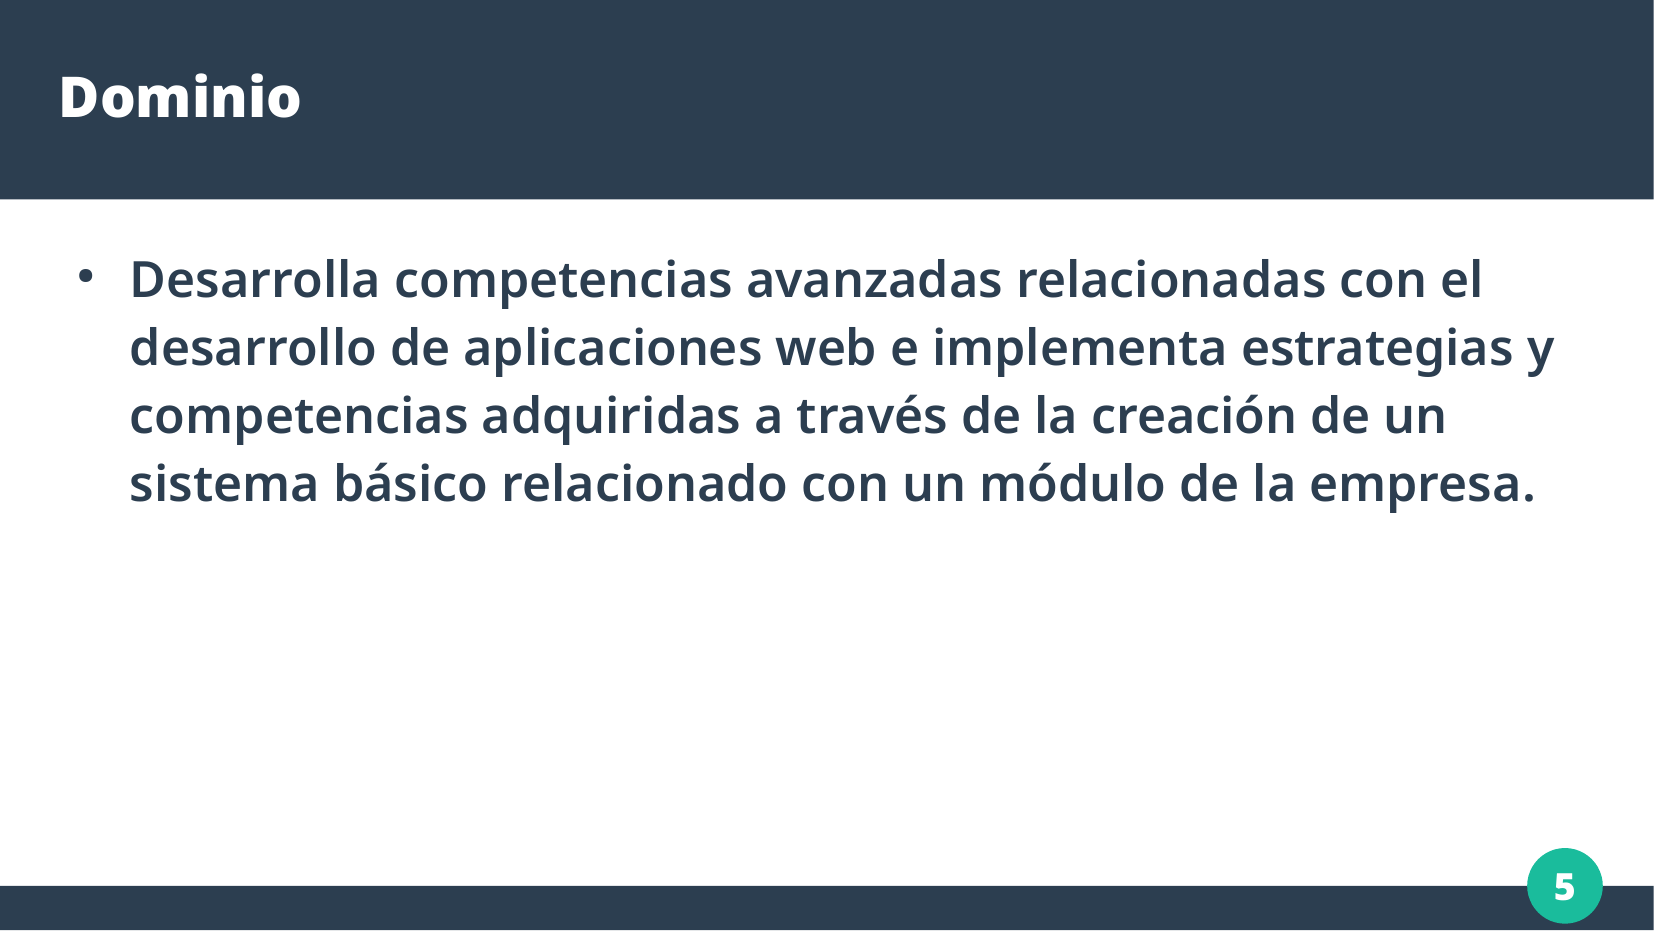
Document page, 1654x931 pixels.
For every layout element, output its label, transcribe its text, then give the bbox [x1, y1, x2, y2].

list Desarrolla competencias avanzadas relacionadas con el desarrollo de aplicaciones web e implementa estrategias y competencias adquiridas a través de la creación de un sistema básico relacionado con un módulo de la empresa. [59, 243, 1595, 864]
title Dominio [59, 37, 1595, 156]
